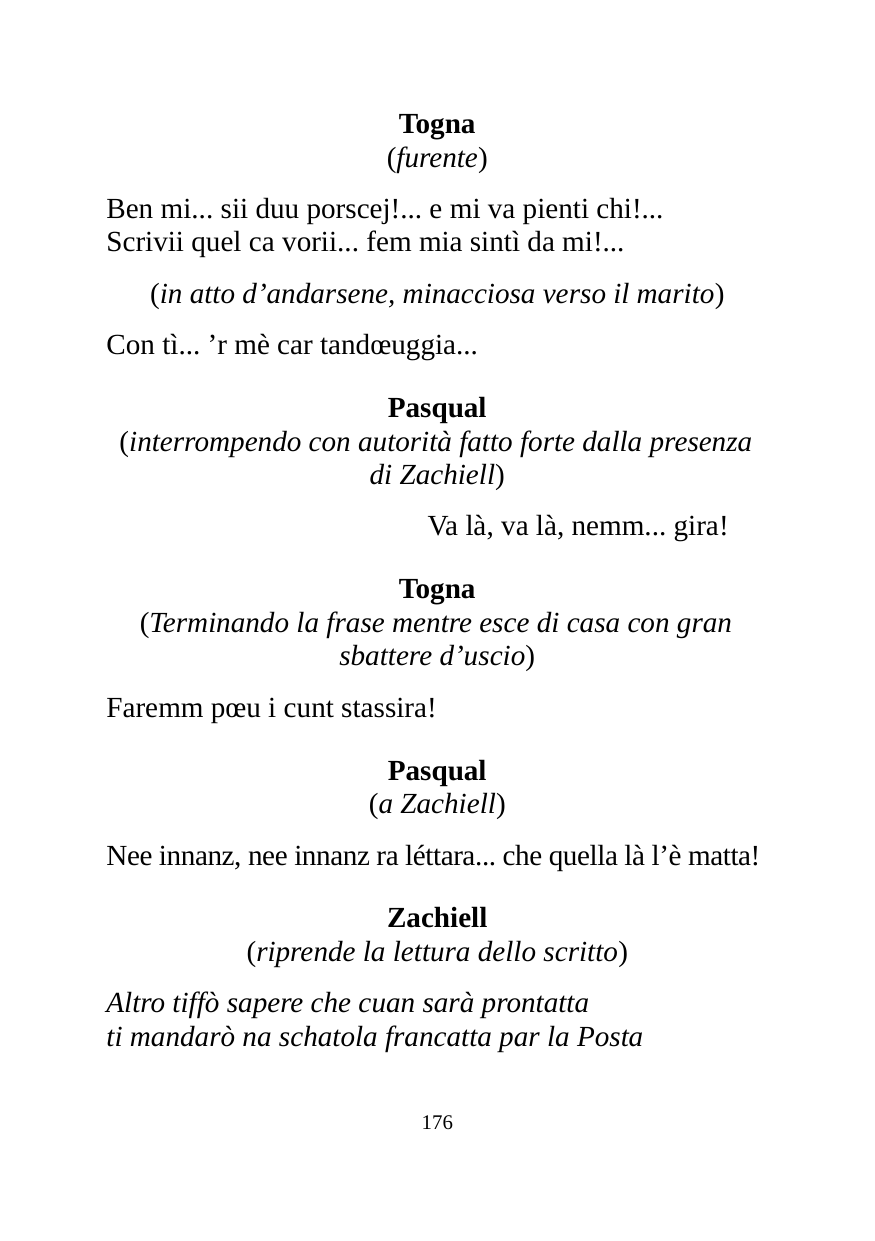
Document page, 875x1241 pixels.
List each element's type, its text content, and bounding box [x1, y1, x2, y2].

text Togna (furente) [106, 106, 768, 173]
text ti mandarò na schatola francatta par la Posta [106, 1019, 768, 1052]
text (in atto d’andarsene, minacciosa verso il marito) [106, 276, 768, 309]
text Con tì... ’r mè car tandœuggia... [106, 327, 768, 361]
text Pasqual (a Zachiell) [106, 753, 768, 820]
text Zachiell (riprende la lettura dello scritto) [106, 901, 768, 968]
text Va là, va là, nemm... gira! [106, 508, 768, 542]
text Faremm pœu i cunt stassira! [106, 690, 768, 723]
text Ben mi... sii duu porscej!... e mi va pienti chi!... [106, 191, 768, 224]
text Scrivii quel ca vorii... fem mia sintì da mi!... [106, 224, 768, 258]
text Pasqual (interrompendo con autorità fatto forte dalla presenza di Zachiell) [106, 390, 768, 491]
text Altro tiffò sapere che cuan sarà prontatta [106, 985, 768, 1019]
text Nee innanz, nee innanz ra léttara... che quella là l’è matta! [106, 838, 768, 871]
text Togna (Terminando la frase mentre esce di casa con gran sbattere d’uscio) [106, 571, 768, 672]
